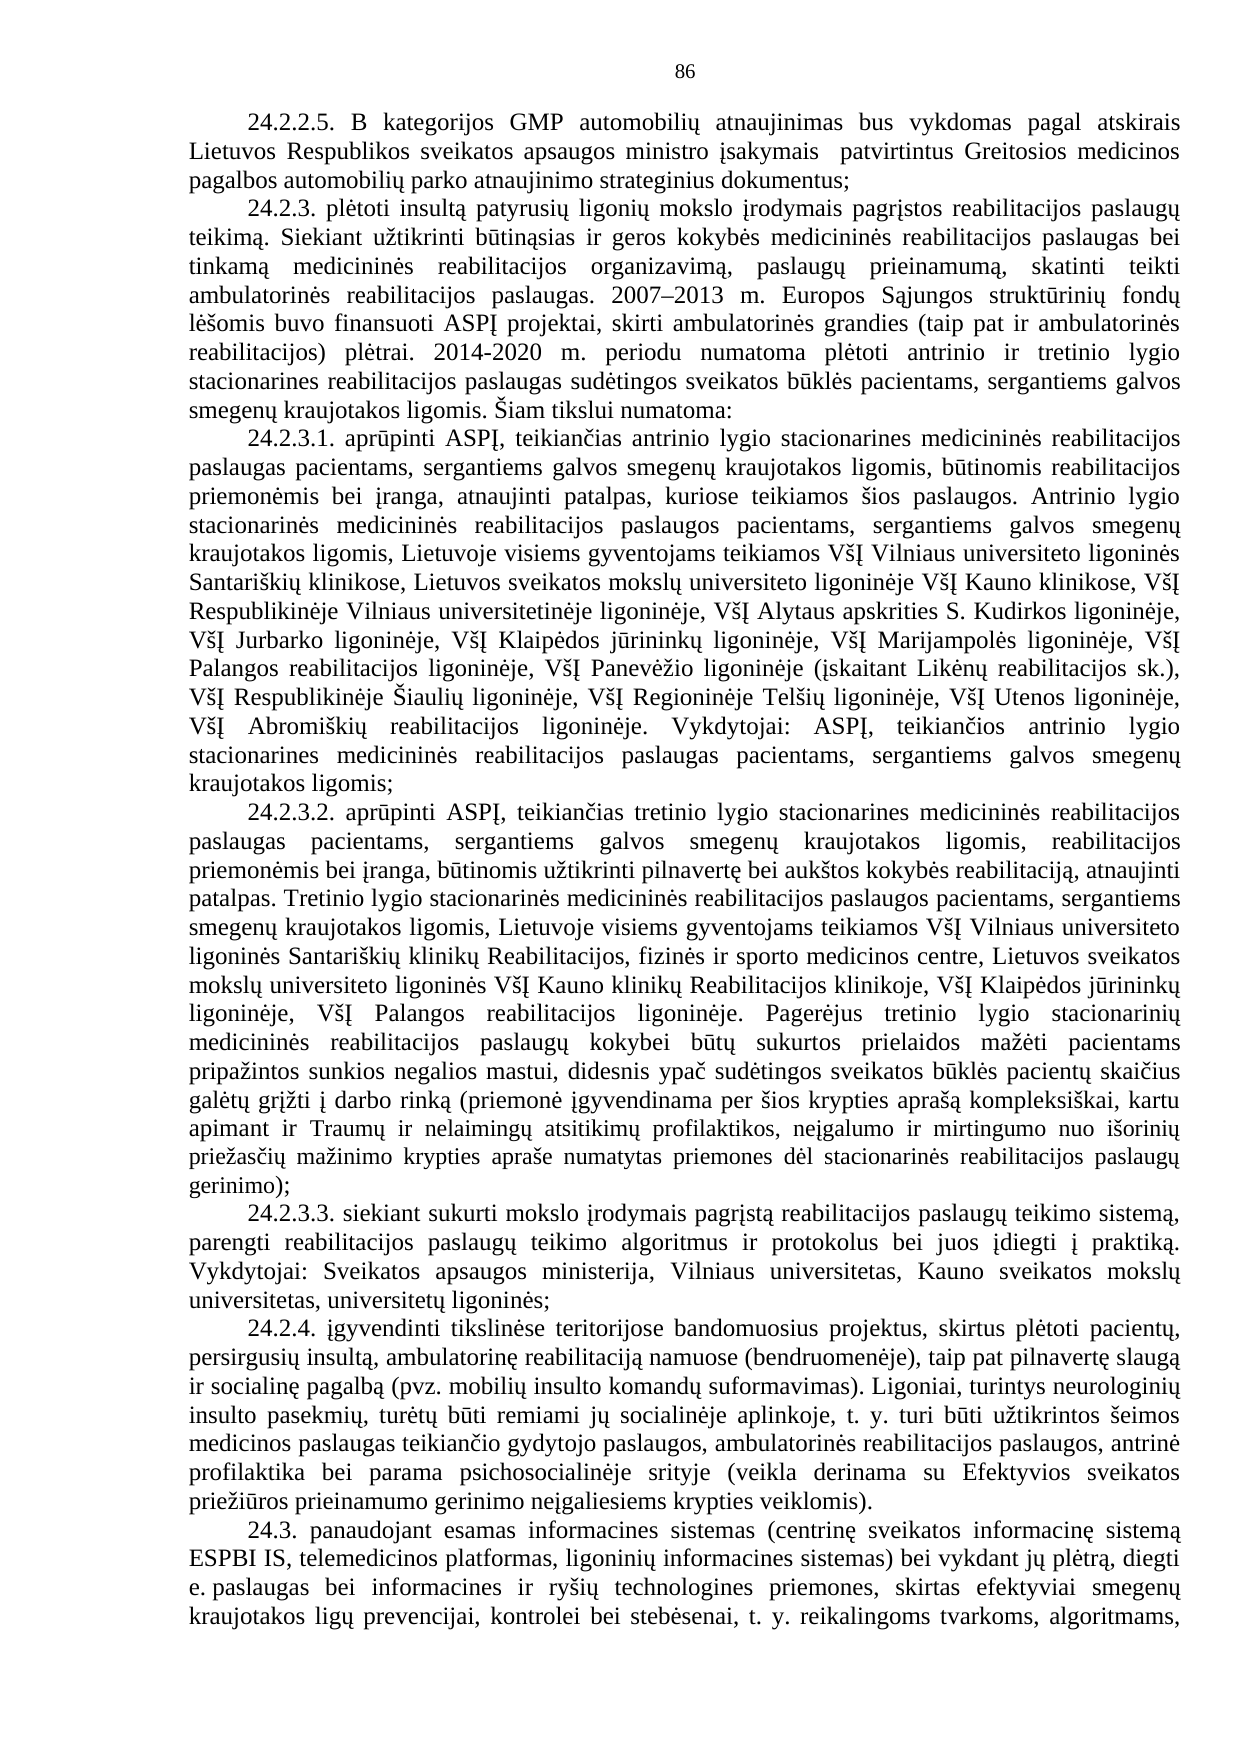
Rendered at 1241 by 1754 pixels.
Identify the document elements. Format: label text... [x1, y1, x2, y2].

text 24.2.2.5. B kategorijos GMP automobilių atnaujinimas bus vykdomas pagal atskirais Lietuvos Respublikos sveikatos apsaugos ministro įsakymais patvirtintus Greitosios medicinos pagalbos automobilių parko atnaujinimo strateginius dokumentus; [188, 107, 1181, 193]
text 24.2.3.3. siekiant sukurti mokslo įrodymais pagrįstą reabilitacijos paslaugų teikimo sistemą, parengti reabilitacijos paslaugų teikimo algoritmus ir protokolus bei juos įdiegti į praktiką. Vykdytojai: Sveikatos apsaugos ministerija, Vilniaus universitetas, Kauno sveikatos mokslų universitetas, universitetų ligoninės; [188, 1198, 1181, 1313]
text 24.2.3.1. aprūpinti ASPĮ, teikiančias antrinio lygio stacionarines medicininės reabilitacijos paslaugas pacientams, sergantiems galvos smegenų kraujotakos ligomis, būtinomis reabilitacijos priemonėmis bei įranga, atnaujinti patalpas, kuriose teikiamos šios paslaugos. Antrinio lygio stacionarinės medicininės reabilitacijos paslaugos pacientams, sergantiems galvos smegenų kraujotakos ligomis, Lietuvoje visiems gyventojams teikiamos VšĮ Vilniaus universiteto ligoninės Santariškių klinikose, Lietuvos sveikatos mokslų universiteto ligoninėje VšĮ Kauno klinikose, VšĮ Respublikinėje Vilniaus universitetinėje ligoninėje, VšĮ Alytaus apskrities S. Kudirkos ligoninėje, VšĮ Jurbarko ligoninėje, VšĮ Klaipėdos jūrininkų ligoninėje, VšĮ Marijampolės ligoninėje, VšĮ Palangos reabilitacijos ligoninėje, VšĮ Panevėžio ligoninėje (įskaitant Likėnų reabilitacijos sk.), VšĮ Respublikinėje Šiaulių ligoninėje, VšĮ Regioninėje Telšių ligoninėje, VšĮ Utenos ligoninėje, VšĮ Abromiškių reabilitacijos ligoninėje. Vykdytojai: ASPĮ, teikiančios antrinio lygio stacionarines medicininės reabilitacijos paslaugas pacientams, sergantiems galvos smegenų kraujotakos ligomis; [188, 423, 1181, 797]
text 24.2.3.2. aprūpinti ASPĮ, teikiančias tretinio lygio stacionarines medicininės reabilitacijos paslaugas pacientams, sergantiems galvos smegenų kraujotakos ligomis, reabilitacijos priemonėmis bei įranga, būtinomis užtikrinti pilnavertę bei aukštos kokybės reabilitaciją, atnaujinti patalpas. Tretinio lygio stacionarinės medicininės reabilitacijos paslaugos pacientams, sergantiems smegenų kraujotakos ligomis, Lietuvoje visiems gyventojams teikiamos VšĮ Vilniaus universiteto ligoninės Santariškių klinikų Reabilitacijos, fizinės ir sporto medicinos centre, Lietuvos sveikatos mokslų universiteto ligoninės VšĮ Kauno klinikų Reabilitacijos klinikoje, VšĮ Klaipėdos jūrininkų ligoninėje, VšĮ Palangos reabilitacijos ligoninėje. Pagerėjus tretinio lygio stacionarinių medicininės reabilitacijos paslaugų kokybei būtų sukurtos prielaidos mažėti pacientams pripažintos sunkios negalios mastui, didesnis ypač sudėtingos sveikatos būklės pacientų skaičius galėtų grįžti į darbo rinką (priemonė įgyvendinama per šios krypties aprašą kompleksiškai, kartu apimant ir Traumų ir nelaimingų atsitikimų profilaktikos, neįgalumo ir mirtingumo nuo išorinių priežasčių mažinimo krypties apraše numatytas priemones dėl stacionarinės reabilitacijos paslaugų gerinimo); [188, 797, 1181, 1198]
text 24.2.4. įgyvendinti tikslinėse teritorijose bandomuosius projektus, skirtus plėtoti pacientų, persirgusių insultą, ambulatorinę reabilitaciją namuose (bendruomenėje), taip pat pilnavertę slaugą ir socialinę pagalbą (pvz. mobilių insulto komandų suformavimas). Ligoniai, turintys neurologinių insulto pasekmių, turėtų būti remiami jų socialinėje aplinkoje, t. y. turi būti užtikrintos šeimos medicinos paslaugas teikiančio gydytojo paslaugos, ambulatorinės reabilitacijos paslaugos, antrinė profilaktika bei parama psichosocialinėje srityje (veikla derinama su Efektyvios sveikatos priežiūros prieinamumo gerinimo neįgaliesiems krypties veiklomis). [188, 1313, 1181, 1515]
text 24.3. panaudojant esamas informacines sistemas (centrinę sveikatos informacinę sistemą ESPBI IS, telemedicinos platformas, ligoninių informacines sistemas) bei vykdant jų plėtrą, diegti e. paslaugas bei informacines ir ryšių technologines priemones, skirtas efektyviai smegenų kraujotakos ligų prevencijai, kontrolei bei stebėsenai, t. y. reikalingoms tvarkoms, algoritmams, [188, 1515, 1181, 1630]
text 24.2.3. plėtoti insultą patyrusių ligonių mokslo įrodymais pagrįstos reabilitacijos paslaugų teikimą. Siekiant užtikrinti būtinąsias ir geros kokybės medicininės reabilitacijos paslaugas bei tinkamą medicininės reabilitacijos organizavimą, paslaugų prieinamumą, skatinti teikti ambulatorinės reabilitacijos paslaugas. 2007–2013 m. Europos Sąjungos struktūrinių fondų lėšomis buvo finansuoti ASPĮ projektai, skirti ambulatorinės grandies (taip pat ir ambulatorinės reabilitacijos) plėtrai. 2014-2020 m. periodu numatoma plėtoti antrinio ir tretinio lygio stacionarines reabilitacijos paslaugas sudėtingos sveikatos būklės pacientams, sergantiems galvos smegenų kraujotakos ligomis. Šiam tikslui numatoma: [188, 193, 1181, 423]
